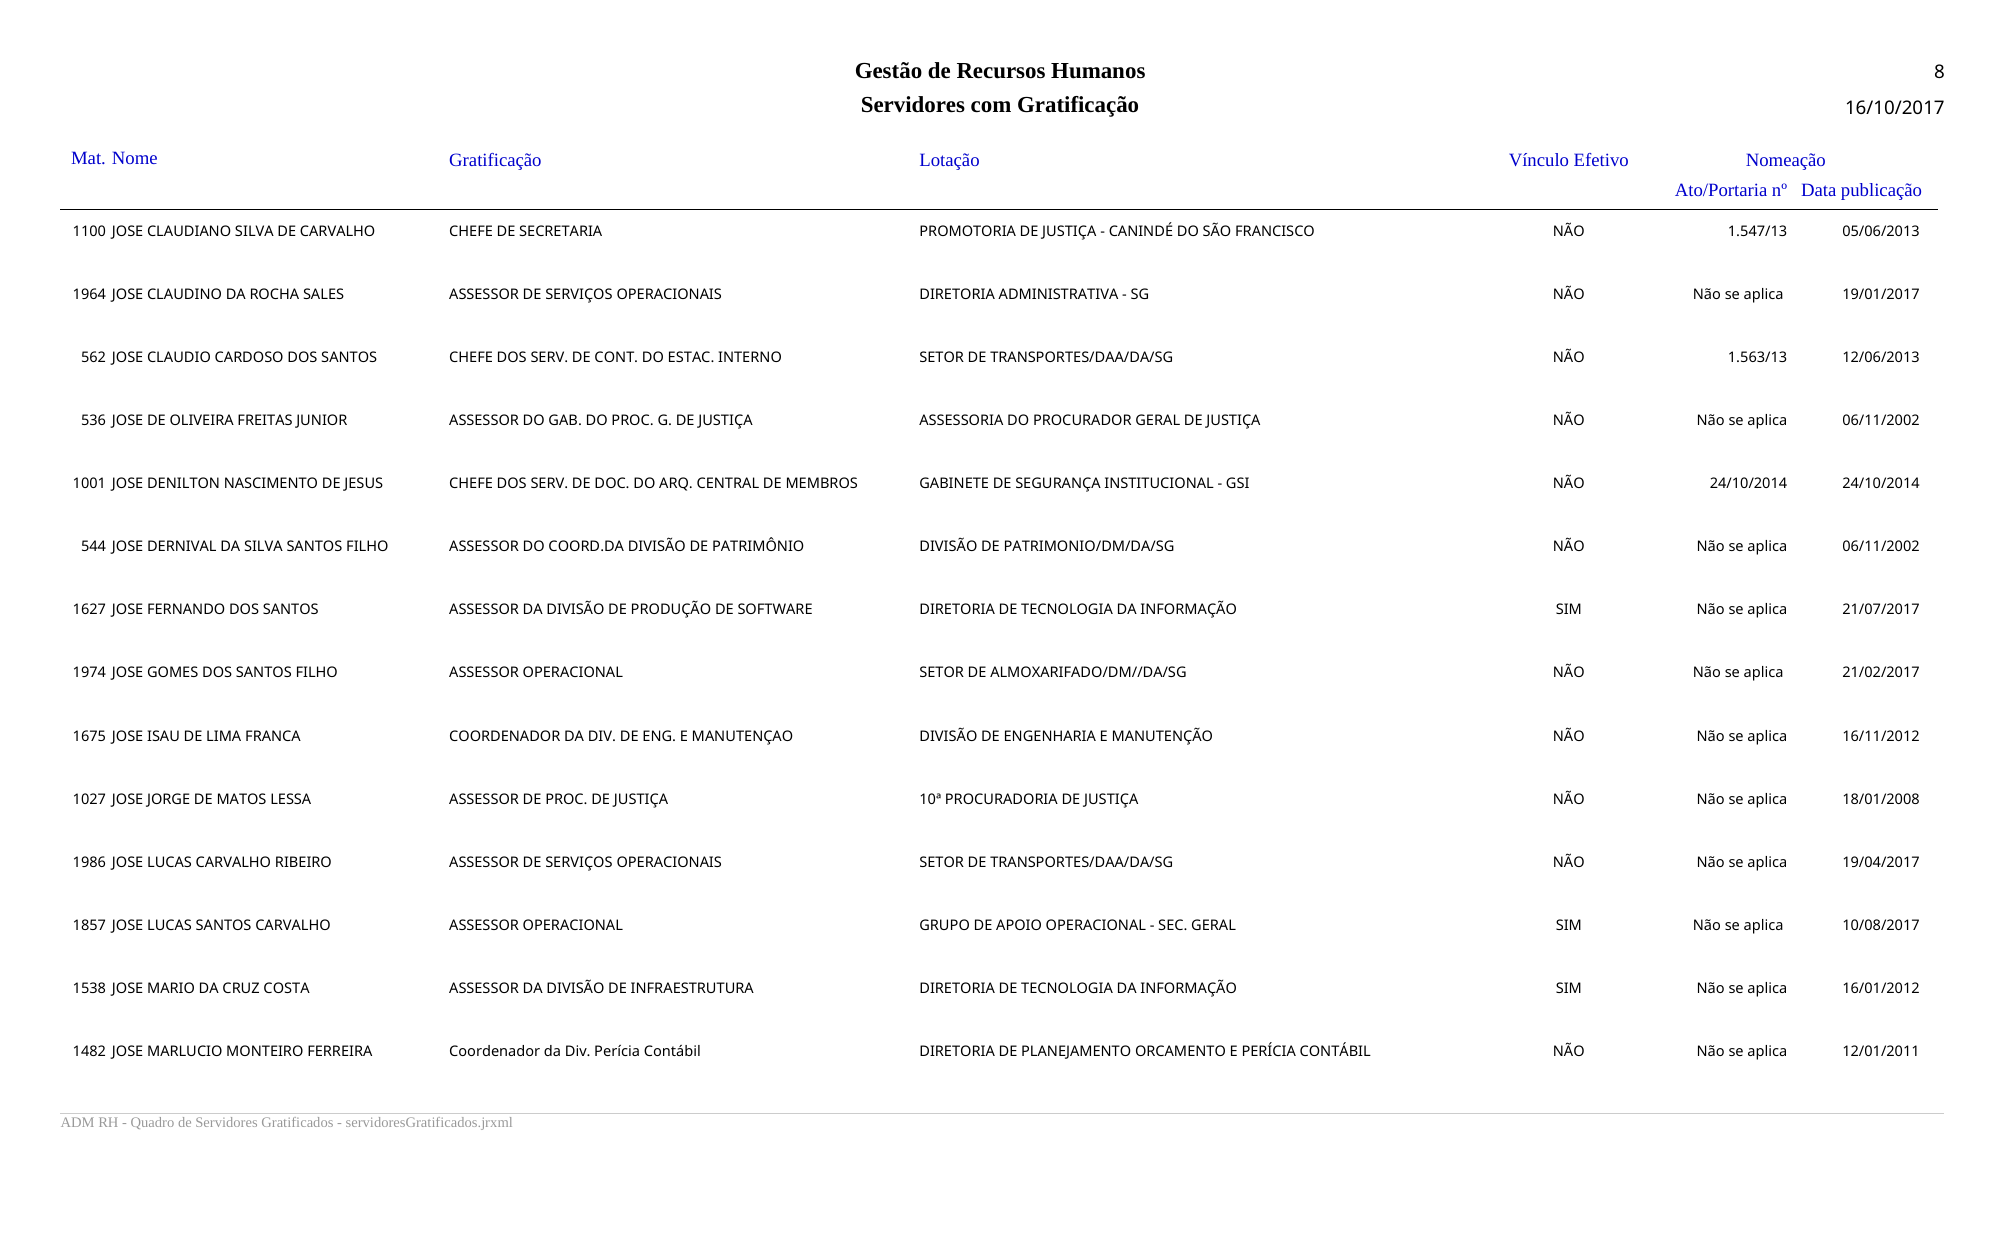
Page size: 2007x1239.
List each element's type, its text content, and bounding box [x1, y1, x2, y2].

table_cell [440, 410, 449, 438]
table_cell Gestão de Recursos Humanos [213, 57, 1787, 85]
table_cell 1.547/13 [1649, 220, 1787, 249]
table_cell [1642, 725, 1649, 754]
table_cell [0, 704, 112, 722]
table_cell [1920, 347, 2007, 375]
table_cell [1920, 284, 2007, 312]
table_cell Coordenador da Div. Perícia Contábil [449, 1041, 910, 1101]
table_cell [440, 578, 449, 596]
table_cell JOSE JORGE DE MATOS LESSA [112, 789, 440, 848]
table_cell [440, 473, 449, 501]
table_cell [910, 894, 919, 912]
table_cell [910, 410, 919, 438]
table_cell [1486, 817, 1495, 831]
table_cell [910, 768, 919, 785]
table_cell [440, 220, 449, 249]
table_cell SIM [1495, 599, 1642, 641]
table_cell [0, 263, 112, 280]
table_cell JOSE ISAU DE LIMA FRANCA [112, 725, 440, 785]
table_cell NÃO [1495, 1041, 1642, 1083]
table_cell JOSE CLAUDIANO SILVA DE CARVALHO [112, 220, 440, 280]
table_cell [0, 1006, 112, 1020]
table_cell Não se aplica [1649, 915, 1787, 943]
table_cell [0, 831, 112, 848]
table_cell NÃO [1495, 536, 1642, 578]
table_cell [0, 852, 9, 880]
table_cell Vínculo Efetivo [1495, 149, 1642, 178]
table_cell [440, 957, 449, 975]
table_cell 1027 [9, 789, 106, 817]
table_cell NÃO [1495, 473, 1642, 515]
table_cell 19/01/2017 [1793, 284, 1919, 312]
table_cell [1920, 662, 2007, 691]
table_cell [910, 536, 919, 564]
table_cell [0, 789, 9, 817]
table_cell [199, 149, 449, 177]
table_cell [1787, 978, 1792, 1006]
table_cell ASSESSOR OPERACIONAL [449, 662, 910, 722]
table_cell [910, 599, 919, 628]
table_cell [440, 1070, 449, 1083]
table_cell [106, 220, 112, 249]
table_cell Nomeação [1649, 149, 1922, 178]
table_cell [910, 1006, 919, 1020]
table_cell 1001 [9, 473, 106, 501]
table_cell [440, 501, 449, 515]
table_cell [0, 312, 112, 326]
table_cell [440, 312, 449, 326]
table_cell [910, 312, 919, 326]
table_cell [0, 1113, 60, 1137]
table_header [0, 0, 2007, 57]
table_cell [1642, 1006, 2007, 1020]
table_cell 10ª PROCURADORIA DE JUSTIÇA [919, 789, 1486, 848]
table_cell [1486, 789, 1495, 817]
table_cell [1486, 957, 2007, 975]
table_cell SETOR DE ALMOXARIFADO/DM//DA/SG [919, 662, 1486, 722]
table_cell [440, 880, 449, 894]
table_cell [1920, 1041, 2007, 1069]
table_cell [0, 326, 112, 343]
table_cell [1486, 220, 1495, 249]
table_cell [1945, 95, 2007, 123]
table_cell 562 [9, 347, 106, 375]
table_cell ADM RH - Quadro de Servidores Gratificados - servidoresGratificados.jrxml [60, 1114, 1944, 1137]
table_cell [1920, 852, 2007, 880]
table_cell [0, 578, 112, 596]
table_cell [0, 754, 112, 767]
table_cell [0, 1083, 112, 1101]
table_cell [910, 578, 919, 596]
table_cell 1675 [9, 725, 106, 754]
table_cell 16/11/2012 [1793, 725, 1919, 754]
table_cell [106, 915, 112, 943]
table_cell 536 [9, 410, 106, 438]
table_cell [910, 880, 919, 894]
table_cell [440, 852, 449, 880]
table_cell [0, 452, 112, 470]
table_cell [440, 599, 449, 628]
table_cell 8 [1790, 59, 1944, 85]
table_cell [910, 1083, 919, 1101]
table_cell [0, 375, 112, 389]
table_cell [1642, 1070, 2007, 1083]
table_cell [910, 1020, 919, 1038]
table_cell [1642, 438, 2007, 452]
table_cell [440, 789, 449, 817]
table_cell [1486, 284, 1495, 312]
table_cell [0, 880, 112, 894]
table_cell [440, 1006, 449, 1020]
table_cell [440, 389, 449, 407]
table_cell CHEFE DE SECRETARIA [449, 220, 910, 280]
table_cell 1627 [9, 599, 106, 628]
table_cell [0, 536, 9, 564]
table_cell [1920, 789, 2007, 817]
table_cell Não se aplica [1649, 410, 1787, 438]
table_cell ASSESSOR DE PROC. DE JUSTIÇA [449, 789, 910, 848]
table_cell [0, 725, 9, 754]
table_cell DIRETORIA DE TECNOLOGIA DA INFORMAÇÃO [919, 599, 1486, 659]
table_cell [1486, 704, 2007, 722]
table_cell [0, 1070, 112, 1083]
table_cell [1920, 978, 2007, 1006]
table_cell [910, 515, 919, 533]
table_cell [1787, 220, 1792, 249]
table_cell [1486, 410, 1495, 438]
table_cell [0, 501, 112, 515]
table_cell Ato/Portaria nº [1649, 179, 1787, 208]
table_cell [0, 123, 2007, 147]
table_cell [440, 768, 449, 785]
table_cell [440, 438, 449, 452]
table_cell [1787, 725, 1792, 754]
table_cell [440, 326, 449, 343]
table_cell [106, 284, 112, 312]
table_cell DIVISÃO DE PATRIMONIO/DM/DA/SG [919, 536, 1486, 596]
table_cell 12/06/2013 [1793, 347, 1919, 375]
table_cell DIRETORIA DE PLANEJAMENTO ORCAMENTO E PERÍCIA CONTÁBIL [919, 1041, 1486, 1101]
table_cell [1920, 599, 2007, 628]
table_cell [1486, 1020, 2007, 1038]
table_cell [1920, 915, 2007, 943]
table_cell [440, 515, 449, 533]
table_cell [1486, 1041, 1495, 1069]
table_cell 1538 [9, 978, 106, 1006]
table_cell [1920, 725, 2007, 754]
table_cell [440, 452, 449, 470]
table_cell [1486, 515, 2007, 533]
table_cell [1642, 149, 1649, 177]
table_cell [910, 817, 919, 831]
table_cell COORDENADOR DA DIV. DE ENG. E MANUTENÇAO [449, 725, 910, 785]
table_cell [0, 817, 112, 831]
table_cell [1920, 410, 2007, 438]
table_cell [0, 641, 112, 659]
table_cell 1974 [9, 662, 106, 691]
table_cell 16/01/2012 [1793, 978, 1919, 1006]
table_cell [1642, 565, 2007, 578]
table_cell [910, 641, 919, 659]
table_cell [1486, 452, 2007, 470]
table_cell [1642, 789, 1649, 817]
table_cell [1486, 641, 2007, 659]
table_cell [106, 662, 112, 691]
table_cell [1642, 817, 2007, 831]
table_cell [440, 754, 449, 767]
table_cell [1945, 59, 2007, 85]
table_cell NÃO [1495, 284, 1642, 326]
table_cell ASSESSOR DO COORD.DA DIVISÃO DE PATRIMÔNIO [449, 536, 910, 596]
table_cell [440, 894, 449, 912]
table_cell NÃO [1495, 662, 1642, 704]
table_cell [1922, 149, 2007, 177]
table_cell [1486, 831, 2007, 848]
table_cell [440, 915, 449, 943]
table_cell [1486, 578, 2007, 596]
table_cell SIM [1495, 978, 1642, 1020]
table_cell [0, 149, 44, 177]
table_cell [1642, 1041, 1649, 1069]
table_cell 18/01/2008 [1793, 789, 1919, 817]
table_cell [1486, 852, 1495, 880]
table_cell [910, 326, 919, 343]
table_cell [106, 789, 112, 817]
table_cell [910, 789, 919, 817]
table_cell [1642, 915, 1649, 943]
table_cell [910, 375, 919, 389]
table_cell [1642, 691, 2007, 704]
table_cell [910, 284, 919, 312]
table_cell 21/07/2017 [1793, 599, 1919, 628]
table_cell [440, 284, 449, 312]
table_cell NÃO [1495, 347, 1642, 389]
table_cell [1486, 347, 1495, 375]
table_cell [106, 149, 112, 177]
table_cell CHEFE DOS SERV. DE DOC. DO ARQ. CENTRAL DE MEMBROS [449, 473, 910, 533]
table_cell [910, 438, 919, 452]
table_cell [1787, 915, 1792, 943]
table_cell [440, 831, 449, 848]
table_cell [0, 628, 112, 641]
table_cell [1486, 1083, 2007, 1101]
table_cell Não se aplica [1649, 978, 1787, 1006]
table_cell [910, 263, 919, 280]
table_cell [440, 536, 449, 564]
table_cell [910, 501, 919, 515]
table_cell ASSESSOR DO GAB. DO PROC. G. DE JUSTIÇA [449, 410, 910, 470]
table_cell Data publicação [1787, 179, 1922, 208]
table_cell [106, 599, 112, 628]
table_cell [1787, 1041, 1792, 1069]
table_cell PROMOTORIA DE JUSTIÇA - CANINDÉ DO SÃO FRANCISCO [919, 220, 1486, 280]
table_cell ASSESSOR DA DIVISÃO DE PRODUÇÃO DE SOFTWARE [449, 599, 910, 659]
table_cell [1486, 768, 2007, 785]
table_cell [1486, 312, 1495, 326]
table_cell [910, 978, 919, 1006]
table_cell [910, 754, 919, 767]
table_cell JOSE DERNIVAL DA SILVA SANTOS FILHO [112, 536, 440, 596]
table_cell 544 [9, 536, 106, 564]
table_cell [1642, 599, 1649, 628]
table_cell [910, 565, 919, 578]
table_cell [0, 894, 112, 912]
table_cell 05/06/2013 [1793, 220, 1919, 249]
table_cell [910, 662, 919, 691]
table_cell JOSE LUCAS SANTOS CARVALHO [112, 915, 440, 975]
table_cell [1642, 501, 2007, 515]
table_cell [440, 1041, 449, 1069]
table_cell [1642, 220, 1649, 249]
table_cell [1486, 894, 2007, 912]
table_cell [1642, 754, 2007, 767]
table_cell [910, 957, 919, 975]
table_cell [0, 943, 112, 957]
table_cell [106, 1041, 112, 1069]
table_cell [0, 410, 9, 438]
table_cell Não se aplica [1649, 1041, 1787, 1069]
table_cell [1486, 662, 1495, 691]
table_cell Não se aplica [1649, 852, 1787, 880]
table_cell JOSE CLAUDIO CARDOSO DOS SANTOS [112, 347, 440, 407]
table_cell [106, 347, 112, 375]
table_cell [1642, 943, 2007, 957]
table_cell DIRETORIA DE TECNOLOGIA DA INFORMAÇÃO [919, 978, 1486, 1038]
table_cell [1486, 536, 1495, 564]
table_cell 1986 [9, 852, 106, 880]
table_cell [1945, 1113, 2007, 1137]
table_cell ASSESSOR DA DIVISÃO DE INFRAESTRUTURA [449, 978, 910, 1038]
table_cell GRUPO DE APOIO OPERACIONAL - SEC. GERAL [919, 915, 1486, 975]
table_cell JOSE CLAUDINO DA ROCHA SALES [112, 284, 440, 343]
table_cell [0, 1020, 112, 1038]
table_cell [440, 662, 449, 691]
table_cell [1642, 852, 1649, 880]
table_header Mat. [44, 147, 106, 177]
table_cell [440, 704, 449, 722]
table_cell Gratificação [449, 149, 910, 178]
table_cell [0, 179, 1649, 208]
table_cell 06/11/2002 [1793, 410, 1919, 438]
table_cell 1.563/13 [1649, 347, 1787, 375]
table_cell [106, 725, 112, 754]
table_cell [1486, 149, 1495, 177]
table_cell [440, 641, 449, 659]
table_cell [0, 220, 9, 249]
table_cell [1642, 662, 1649, 691]
table_cell [1642, 249, 2007, 262]
table_cell [0, 95, 213, 123]
table_cell Não se aplica [1649, 662, 1787, 691]
table_cell [440, 1020, 449, 1038]
table_cell [1486, 473, 1495, 501]
table_cell [440, 978, 449, 1006]
table_cell [1642, 628, 2007, 641]
table_cell NÃO [1495, 852, 1642, 894]
table_cell Não se aplica [1649, 599, 1787, 628]
table_cell SETOR DE TRANSPORTES/DAA/DA/SG [919, 852, 1486, 912]
table_cell 1857 [9, 915, 106, 943]
table_cell [0, 691, 112, 704]
table_cell [1920, 536, 2007, 564]
table_cell [1642, 978, 1649, 1006]
table_cell [0, 389, 112, 407]
table_cell [0, 473, 9, 501]
table_cell 19/04/2017 [1793, 852, 1919, 880]
table_cell [910, 473, 919, 501]
table_cell 12/01/2011 [1793, 1041, 1919, 1069]
table_cell [1486, 691, 1495, 704]
table_cell [1486, 754, 1495, 767]
table_cell [106, 473, 112, 501]
table_cell [0, 662, 9, 691]
table_cell Não se aplica [1649, 536, 1787, 564]
table_cell [440, 691, 449, 704]
table_cell 16/10/2017 [1790, 95, 1944, 123]
table_cell [1787, 599, 1792, 628]
table_cell [910, 831, 919, 848]
table_cell [1486, 880, 1495, 894]
table_cell JOSE MARLUCIO MONTEIRO FERREIRA [112, 1041, 440, 1101]
table_cell [0, 515, 112, 533]
table_cell [1486, 915, 1495, 943]
table_cell Não se aplica [1649, 789, 1787, 817]
table_cell [0, 1041, 9, 1069]
table_cell CHEFE DOS SERV. DE CONT. DO ESTAC. INTERNO [449, 347, 910, 407]
table_cell 1482 [9, 1041, 106, 1069]
table_cell [440, 1083, 449, 1101]
table_cell JOSE FERNANDO DOS SANTOS [112, 599, 440, 659]
table_cell JOSE GOMES DOS SANTOS FILHO [112, 662, 440, 722]
table_cell [440, 347, 449, 375]
table_cell [440, 628, 449, 641]
table_cell [1922, 179, 2007, 208]
table_cell [1920, 220, 2007, 249]
table_cell 06/11/2002 [1793, 536, 1919, 564]
table_cell [1787, 536, 1792, 564]
table_cell [0, 211, 2007, 220]
table_cell ASSESSOR DE SERVIÇOS OPERACIONAIS [449, 284, 910, 343]
table_cell [0, 59, 213, 85]
table_cell [1486, 565, 1495, 578]
table_cell [440, 943, 449, 957]
table_cell [1642, 312, 2007, 326]
table_cell [1787, 347, 1792, 375]
table_cell [0, 768, 112, 785]
table_cell Não se aplica [1649, 284, 1787, 312]
table_cell [1486, 501, 1495, 515]
table_cell SETOR DE TRANSPORTES/DAA/DA/SG [919, 347, 1486, 407]
table_cell [910, 347, 919, 375]
table_cell [1642, 473, 1649, 501]
table_cell [0, 1101, 2007, 1113]
table_cell NÃO [1495, 410, 1642, 452]
table_cell Não se aplica [1649, 725, 1787, 754]
table_cell [1486, 389, 2007, 407]
table_cell 10/08/2017 [1793, 915, 1919, 943]
table_cell [106, 978, 112, 1006]
table_cell [910, 725, 919, 754]
table_cell [0, 957, 112, 975]
table_cell [1642, 347, 1649, 375]
table_cell [1642, 375, 2007, 389]
table_cell JOSE DENILTON NASCIMENTO DE JESUS [112, 473, 440, 533]
table_cell [1486, 326, 2007, 343]
table_cell [440, 375, 449, 389]
table_cell GABINETE DE SEGURANÇA INSTITUCIONAL - GSI [919, 473, 1486, 533]
table_cell [910, 1070, 919, 1083]
table_cell [1787, 852, 1792, 880]
table_cell [1486, 978, 1495, 1006]
table_cell [1486, 438, 1495, 452]
table_cell [0, 599, 9, 628]
table_cell [106, 536, 112, 564]
table_cell ASSESSOR DE SERVIÇOS OPERACIONAIS [449, 852, 910, 912]
table_cell Lotação [919, 149, 1486, 178]
table_cell NÃO [1495, 789, 1642, 831]
table_cell [910, 149, 919, 177]
table_cell [1486, 599, 1495, 628]
table_cell [1642, 410, 1649, 438]
table_cell [0, 284, 9, 312]
table_cell 21/02/2017 [1793, 662, 1919, 691]
table_cell [440, 263, 449, 280]
table_cell DIRETORIA ADMINISTRATIVA - SG [919, 284, 1486, 343]
table_header Nome [112, 147, 199, 177]
table_cell SIM [1495, 915, 1642, 957]
table_cell ASSESSOR OPERACIONAL [449, 915, 910, 975]
table_cell [910, 452, 919, 470]
table_cell [1787, 284, 1792, 312]
table_cell [1787, 410, 1792, 438]
table_cell [910, 915, 919, 943]
table_cell DIVISÃO DE ENGENHARIA E MANUTENÇÃO [919, 725, 1486, 785]
table_cell [1486, 628, 1495, 641]
table_cell [1642, 284, 1649, 312]
table_cell [0, 85, 2007, 91]
table_cell [1642, 880, 2007, 894]
table_cell [910, 220, 919, 249]
table_cell [0, 915, 9, 943]
table_cell ASSESSORIA DO PROCURADOR GERAL DE JUSTIÇA [919, 410, 1486, 470]
table_cell [1486, 249, 1495, 262]
table_cell [106, 410, 112, 438]
table_cell [440, 565, 449, 578]
table_cell [0, 978, 9, 1006]
table_cell [1920, 473, 2007, 501]
table_cell [910, 691, 919, 704]
table_cell [1486, 1070, 1495, 1083]
table_cell 1100 [9, 220, 106, 249]
table_cell [1787, 473, 1792, 501]
table_cell 1964 [9, 284, 106, 312]
table_cell [1486, 1006, 1495, 1020]
table_cell [1486, 725, 1495, 754]
table_cell JOSE LUCAS CARVALHO RIBEIRO [112, 852, 440, 912]
table_cell NÃO [1495, 725, 1642, 767]
table_cell [0, 347, 9, 375]
table_cell [440, 725, 449, 754]
table_cell [106, 852, 112, 880]
table_cell JOSE DE OLIVEIRA FREITAS JUNIOR [112, 410, 440, 470]
table_cell [440, 817, 449, 831]
table_cell [1787, 789, 1792, 817]
table_cell [1642, 536, 1649, 564]
table_cell [1486, 375, 1495, 389]
table_cell Servidores com Gratificação [213, 91, 1787, 123]
table_cell [910, 249, 919, 262]
table_cell [1486, 943, 1495, 957]
table_cell [0, 249, 112, 262]
table_cell 24/10/2014 [1793, 473, 1919, 501]
table_cell [910, 628, 919, 641]
table_cell [910, 852, 919, 880]
table_cell [0, 438, 112, 452]
table_cell JOSE MARIO DA CRUZ COSTA [112, 978, 440, 1038]
table_cell [910, 389, 919, 407]
table_cell [440, 249, 449, 262]
table_cell [1787, 662, 1792, 691]
table_cell [910, 943, 919, 957]
table_cell [910, 1041, 919, 1069]
table_cell [910, 704, 919, 722]
table_cell NÃO [1495, 220, 1642, 262]
table_cell [1486, 263, 2007, 280]
table_cell [0, 565, 112, 578]
table_cell 24/10/2014 [1649, 473, 1787, 501]
